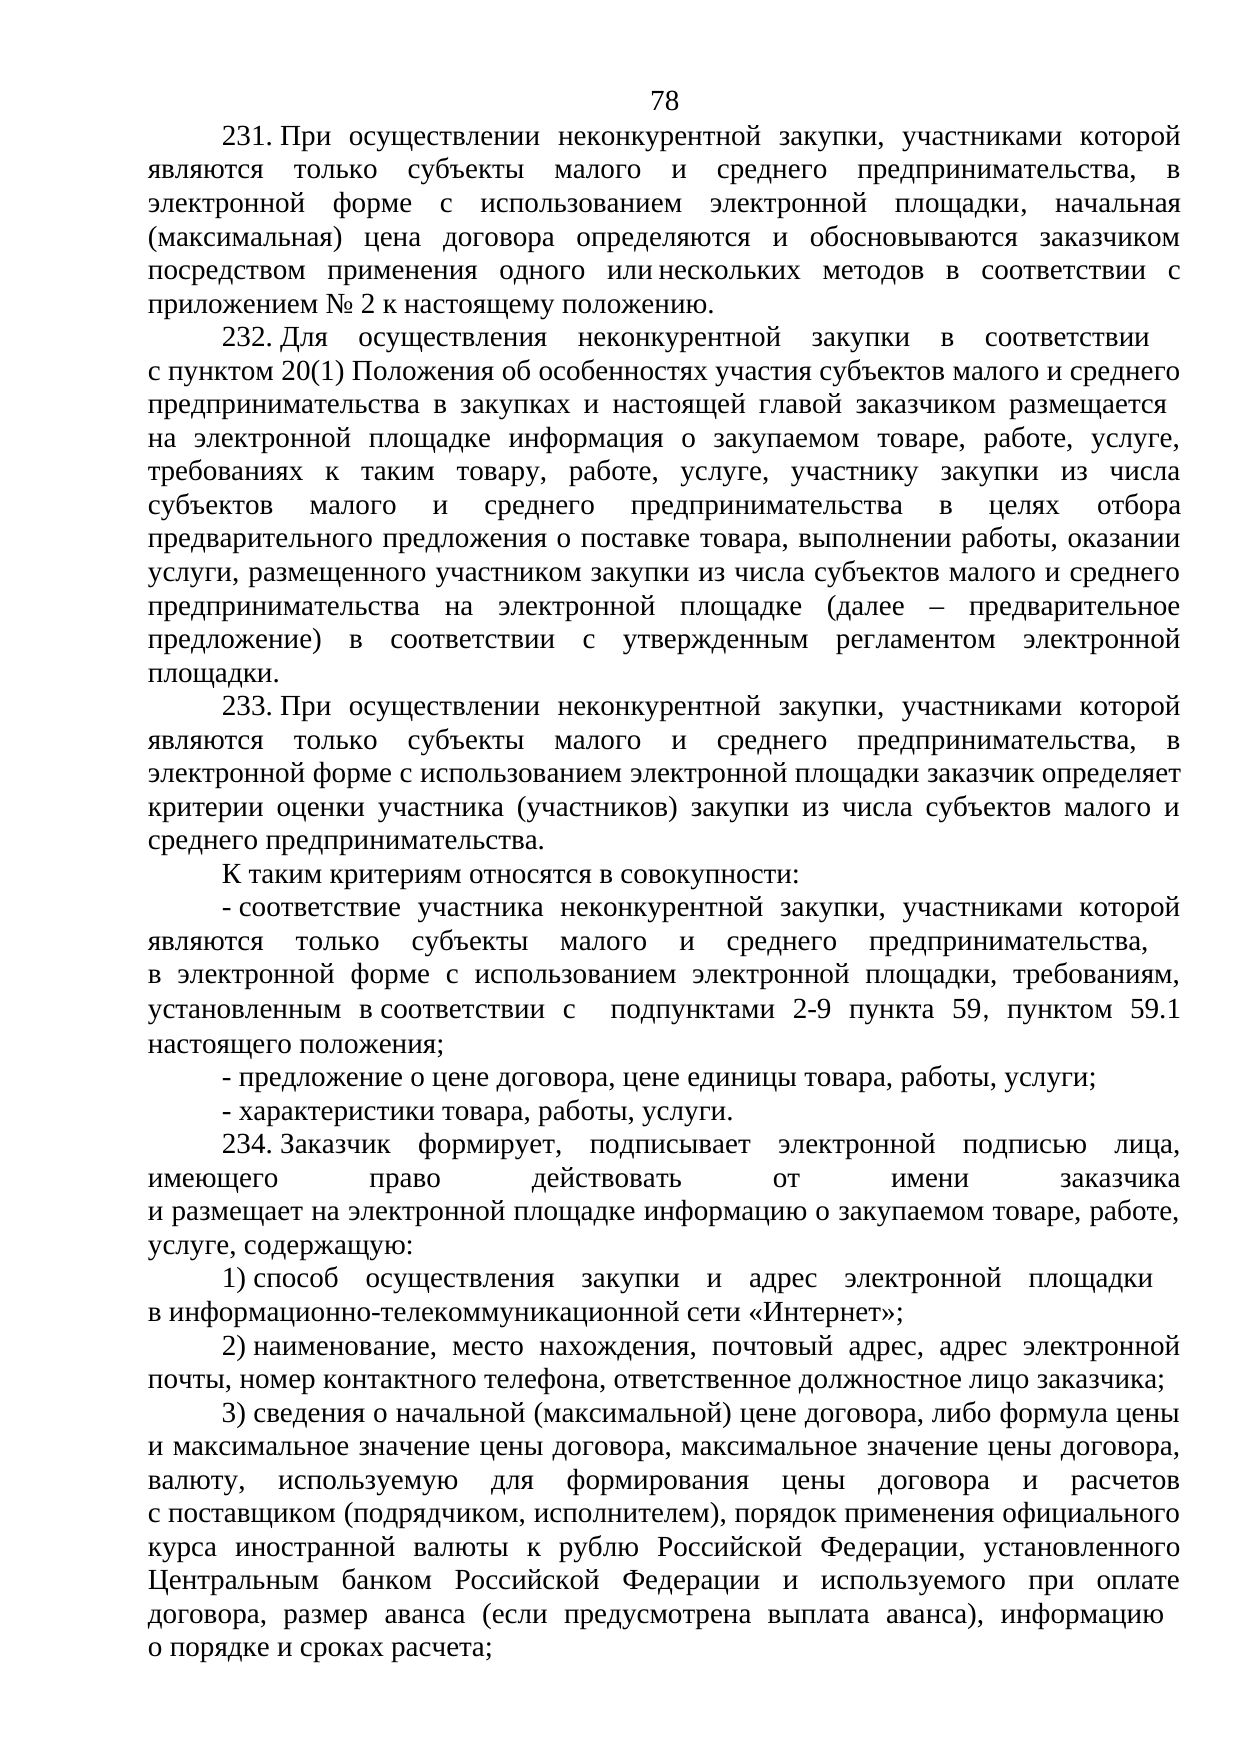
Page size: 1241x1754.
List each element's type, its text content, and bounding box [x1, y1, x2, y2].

text 1) способ осуществления закупки и адрес электронной площадки в информационно-телекоммуникационной сети «Интернет»; [148, 1261, 1181, 1328]
text 232. Для осуществления неконкурентной закупки в соответствии с пунктом 20(1) Положения об особенностях участия субъектов малого и среднего предпринимательства в закупках и настоящей главой заказчиком размещается на электронной площадке информация о закупаемом товаре, работе, услуге, требованиях к таким товару, работе, услуге, участнику закупки из числа субъектов малого и среднего предпринимательства в целях отбора предварительного предложения о поставке товара, выполнении работы, оказании услуги, размещенного участником закупки из числа субъектов малого и среднего предпринимательства на электронной площадке (далее – предварительное предложение) в соответствии с утвержденным регламентом электронной площадки. [148, 319, 1181, 688]
text 3) сведения о начальной (максимальной) цене договора, либо формула цены и максимальное значение цены договора, максимальное значение цены договора, валюту, используемую для формирования цены договора и расчетов с поставщиком (подрядчиком, исполнителем), порядок применения официального курса иностранной валюты к рублю Российской Федерации, установленного Центральным банком Российской Федерации и используемого при оплате договора, размер аванса (если предусмотрена выплата аванса), информацию о порядке и сроках расчета; [148, 1395, 1181, 1663]
text 233. При осуществлении неконкурентной закупки, участниками которой являются только субъекты малого и среднего предпринимательства, в электронной форме с использованием электронной площадки заказчик определяет критерии оценки участника (участников) закупки из числа субъектов малого и среднего предпринимательства. [148, 688, 1181, 856]
text - характеристики товара, работы, услуги. [148, 1093, 1181, 1126]
text К таким критериям относятся в совокупности: [148, 856, 1181, 889]
text - предложение о цене договора, цене единицы товара, работы, услуги; [148, 1059, 1181, 1093]
text 2) наименование, место нахождения, почтовый адрес, адрес электронной почты, номер контактного телефона, ответственное должностное лицо заказчика; [148, 1328, 1181, 1395]
text 231. При осуществлении неконкурентной закупки, участниками которой являются только субъекты малого и среднего предпринимательства, в электронной форме с использованием электронной площадки, начальная (максимальная) цена договора определяются и обосновываются заказчиком посредством применения одного или нескольких методов в соответствии с приложением № 2 к настоящему положению. [148, 118, 1181, 319]
text 234. Заказчик формирует, подписывает электронной подписью лица, имеющего право действовать от имени заказчика и размещает на электронной площадке информацию о закупаемом товаре, работе, услуге, содержащую: [148, 1126, 1181, 1261]
text - соответствие участника неконкурентной закупки, участниками которой являются только субъекты малого и среднего предпринимательства, в электронной форме с использованием электронной площадки, требованиям, установленным в соответствии с подпунктами 2-9 пункта 59, пунктом 59.1 настоящего положения; [148, 889, 1181, 1059]
